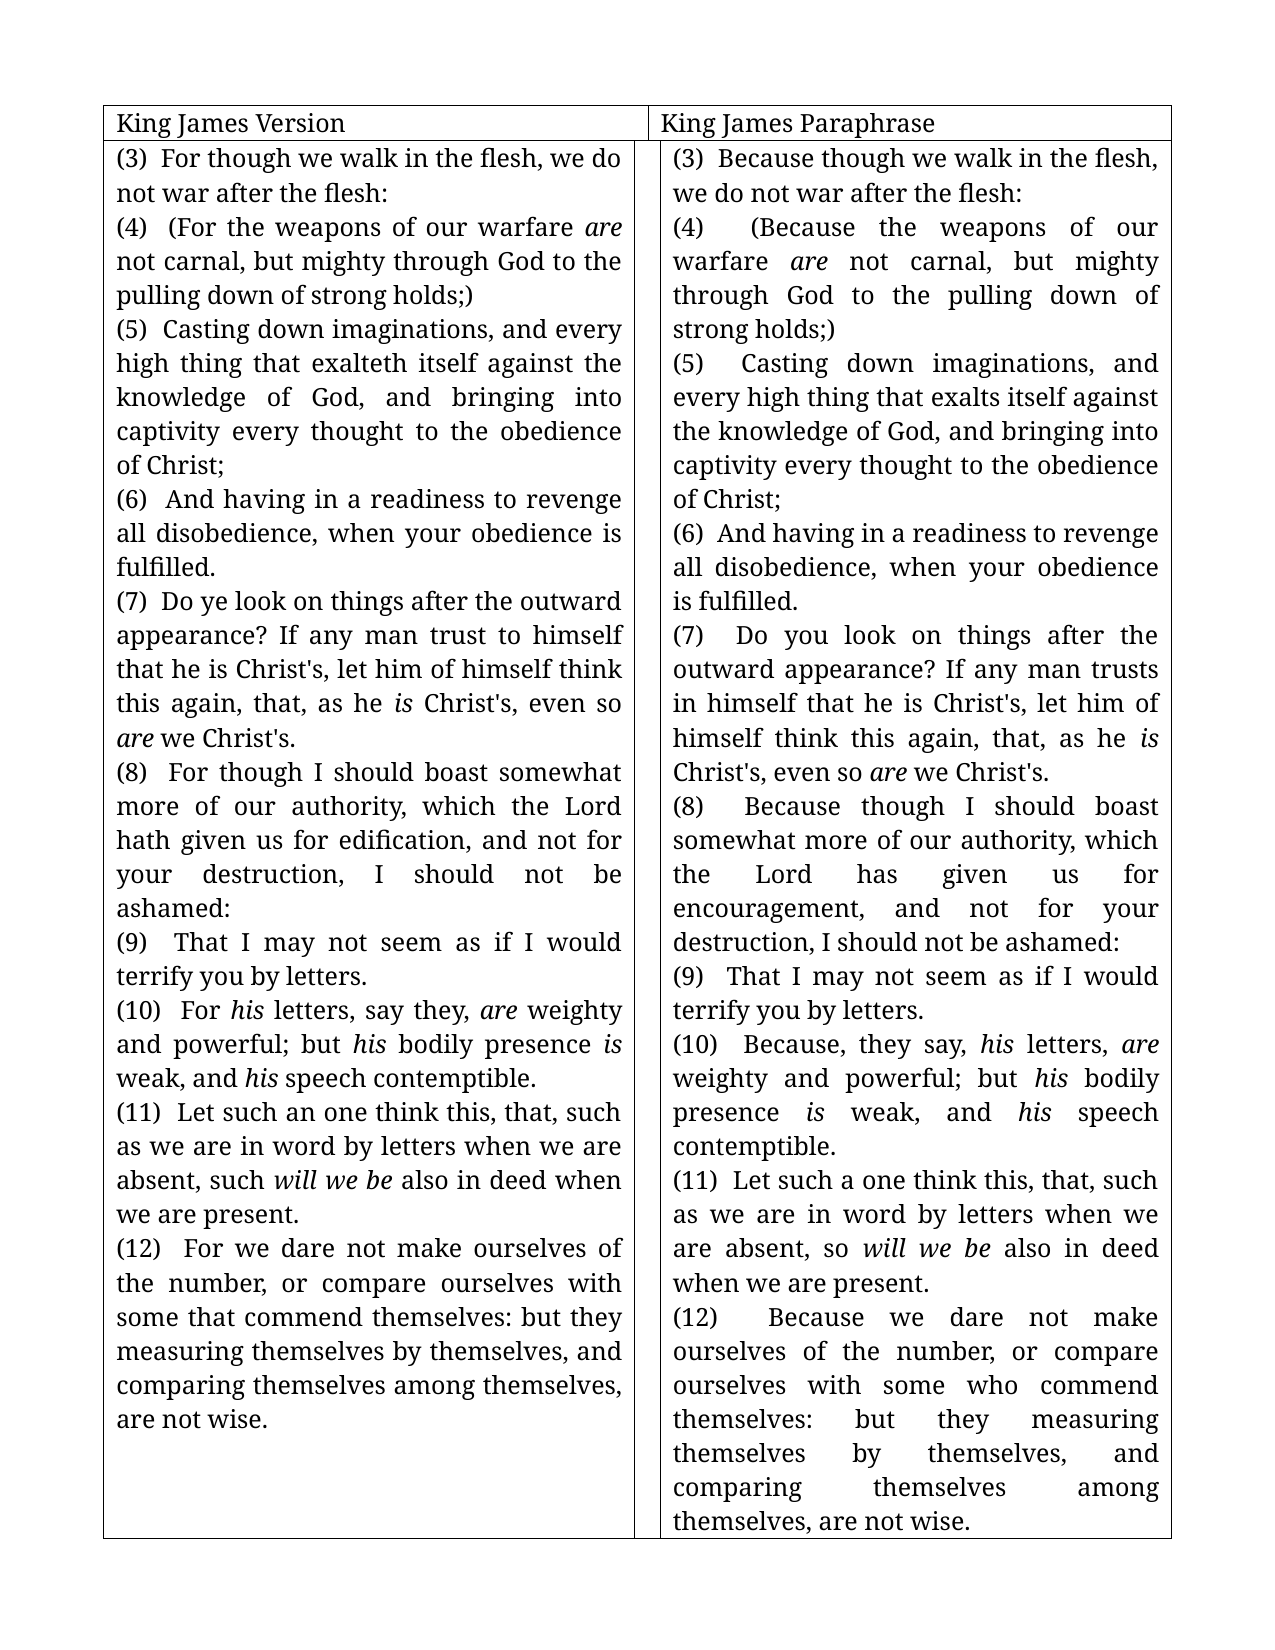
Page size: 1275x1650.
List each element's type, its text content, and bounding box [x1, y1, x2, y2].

table_cell [635, 141, 660, 1538]
table_cell (3) Because though we walk in the flesh, we do not war after the flesh: (4) (Because the weapons of our warfare are not carnal, but mighty through God to the pulling down of strong holds;) (5) Casting down imaginations, and every high thing that exalts itself against the knowledge of God, and bringing into captivity every thought to the obedience of Christ; (6) And having in a readiness to revenge all disobedience, when your obedience is fulfilled. (7) Do you look on things after the outward appearance? If any man trusts in himself that he is Christ's, let him of himself think this again, that, as he is Christ's, even so are we Christ's. (8) Because though I should boast somewhat more of our authority, which the Lord has given us for encouragement, and not for your destruction, I should not be ashamed: (9) That I may not seem as if I would terrify you by letters. (10) Because, they say, his letters, are weighty and powerful; but his bodily presence is weak, and his speech contemptible. (11) Let such a one think this, that, such as we are in word by letters when we are absent, so will we be also in deed when we are present. (12) Because we dare not make ourselves of the number, or compare ourselves with some who commend themselves: but they measuring themselves by themselves, and comparing themselves among themselves, are not wise. [661, 141, 1171, 1538]
table_cell King James Paraphrase [649, 106, 1171, 140]
table_cell King James Version [104, 106, 648, 140]
table_cell (3) For though we walk in the flesh, we do not war after the flesh: (4) (For the weapons of our warfare are not carnal, but mighty through God to the pulling down of strong holds;) (5) Casting down imaginations, and every high thing that exalteth itself against the knowledge of God, and bringing into captivity every thought to the obedience of Christ; (6) And having in a readiness to revenge all disobedience, when your obedience is fulfilled. (7) Do ye look on things after the outward appearance? If any man trust to himself that he is Christ's, let him of himself think this again, that, as he is Christ's, even so are we Christ's. (8) For though I should boast somewhat more of our authority, which the Lord hath given us for edification, and not for your destruction, I should not be ashamed: (9) That I may not seem as if I would terrify you by letters. (10) For his letters, say they, are weighty and powerful; but his bodily presence is weak, and his speech contemptible. (11) Let such an one think this, that, such as we are in word by letters when we are absent, such will we be also in deed when we are present. (12) For we dare not make ourselves of the number, or compare ourselves with some that commend themselves: but they measuring themselves by themselves, and comparing themselves among themselves, are not wise. [104, 141, 634, 1538]
